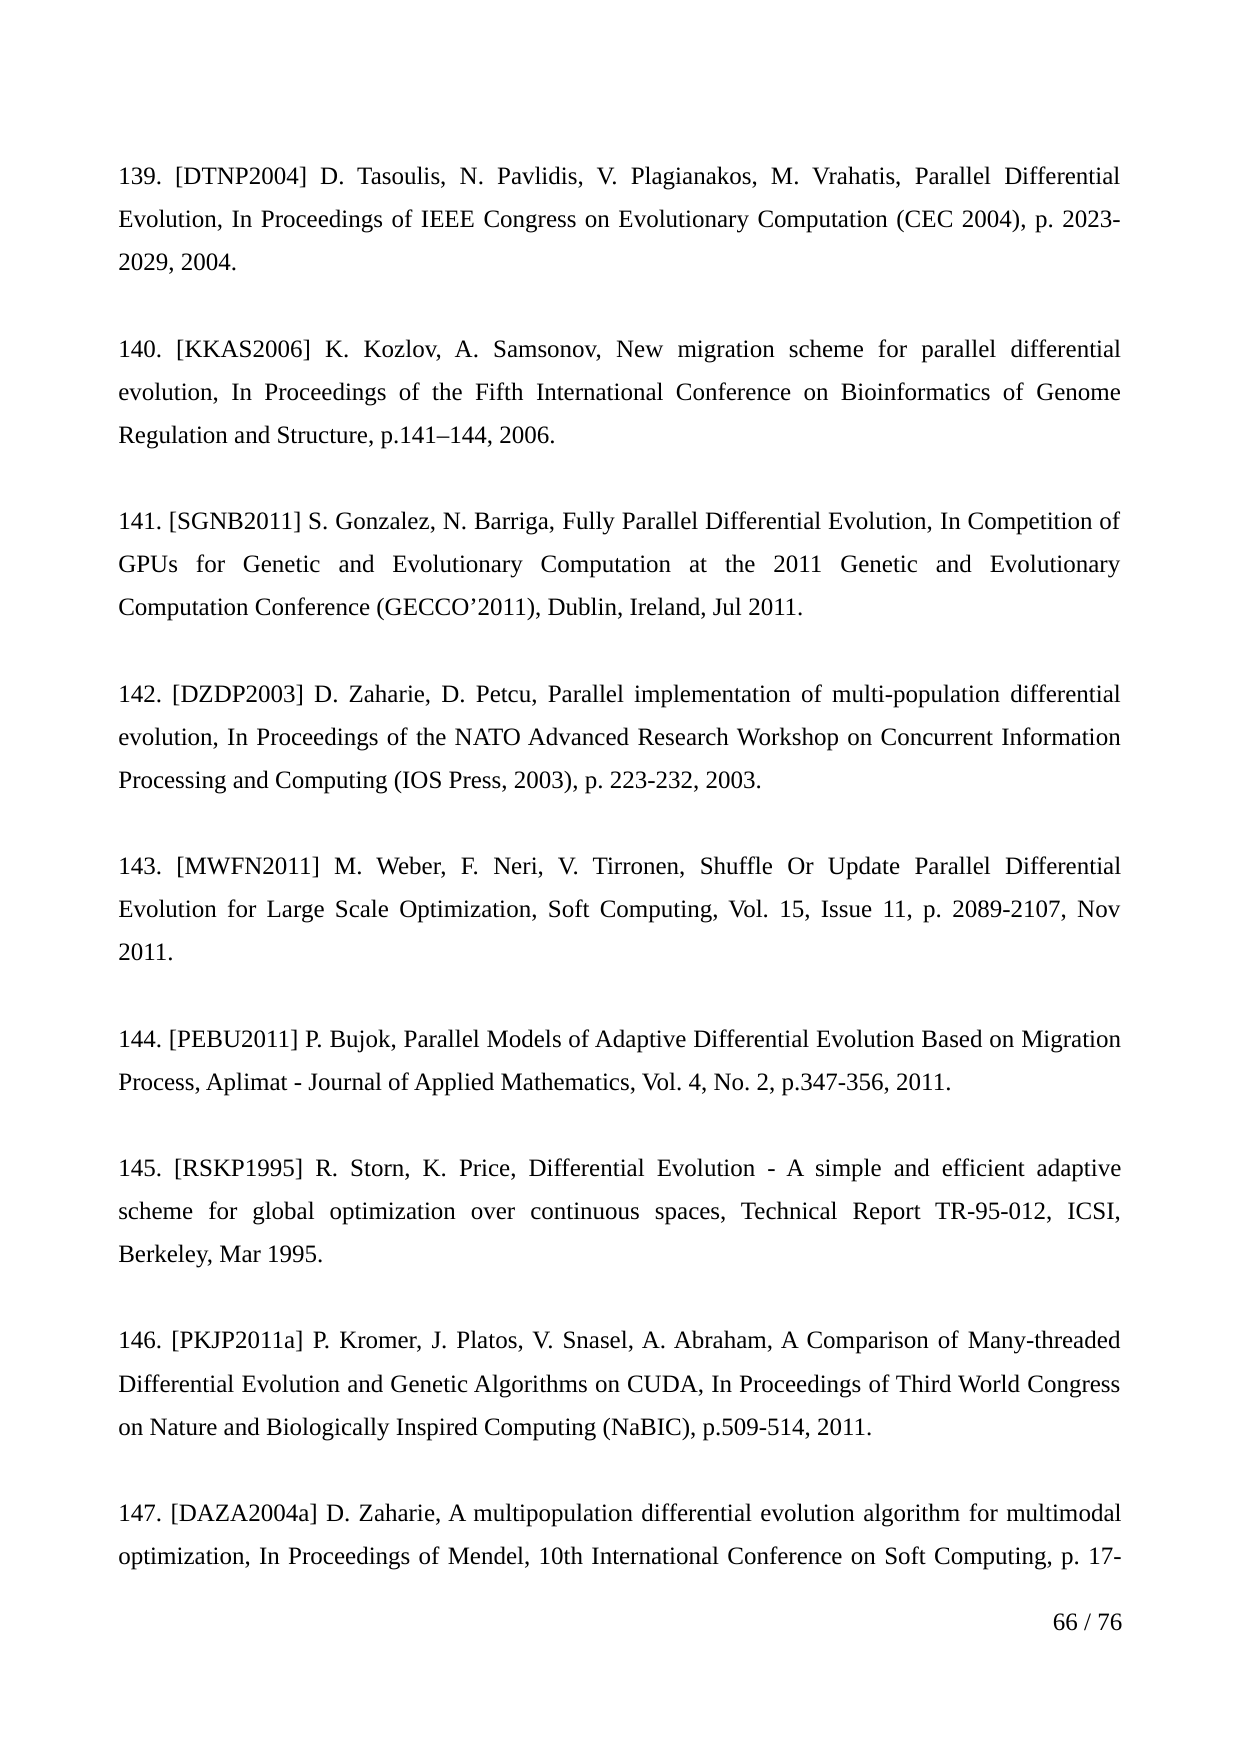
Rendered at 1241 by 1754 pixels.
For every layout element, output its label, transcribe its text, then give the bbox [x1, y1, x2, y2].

text 146. [PKJP2011a] P. Kromer, J. Platos, V. Snasel, A. Abraham, A Comparison of Many-threaded Differential Evolution and Genetic Algorithms on CUDA, In Proceedings of Third World Congress on Nature and Biologically Inspired Computing (NaBIC), p.509-514, 2011. [118, 1326, 1122, 1441]
text 144. [PEBU2011] P. Bujok, Parallel Models of Adaptive Differential Evolution Based on Migration Process, Aplimat - Journal of Applied Mathematics, Vol. 4, No. 2, p.347-356, 2011. [118, 1024, 1122, 1096]
text 140. [KKAS2006] K. Kozlov, A. Samsonov, New migration scheme for parallel differential evolution, In Proceedings of the Fifth International Conference on Bioinformatics of Genome Regulation and Structure, p.141–144, 2006. [118, 334, 1122, 449]
text 142. [DZDP2003] D. Zaharie, D. Petcu, Parallel implementation of multi-population differential evolution, In Proceedings of the NATO Advanced Research Workshop on Concurrent Information Processing and Computing (IOS Press, 2003), p. 223-232, 2003. [118, 679, 1122, 794]
text 141. [SGNB2011] S. Gonzalez, N. Barriga, Fully Parallel Differential Evolution, In Competition of GPUs for Genetic and Evolutionary Computation at the 2011 Genetic and Evolutionary Computation Conference (GECCO’2011), Dublin, Ireland, Jul 2011. [118, 506, 1122, 621]
text 147. [DAZA2004a] D. Zaharie, A multipopulation differential evolution algorithm for multimodal optimization, In Proceedings of Mendel, 10th International Conference on Soft Computing, p. 17- [118, 1498, 1122, 1570]
text 139. [DTNP2004] D. Tasoulis, N. Pavlidis, V. Plagianakos, M. Vrahatis, Parallel Differential Evolution, In Proceedings of IEEE Congress on Evolutionary Computation (CEC 2004), p. 2023-2029, 2004. [118, 161, 1122, 276]
text 143. [MWFN2011] M. Weber, F. Neri, V. Tirronen, Shuffle Or Update Parallel Differential Evolution for Large Scale Optimization, Soft Computing, Vol. 15, Issue 11, p. 2089-2107, Nov 2011. [118, 851, 1122, 966]
text 145. [RSKP1995] R. Storn, K. Price, Differential Evolution - A simple and efficient adaptive scheme for global optimization over continuous spaces, Technical Report TR-95-012, ICSI, Berkeley, Mar 1995. [118, 1153, 1122, 1268]
